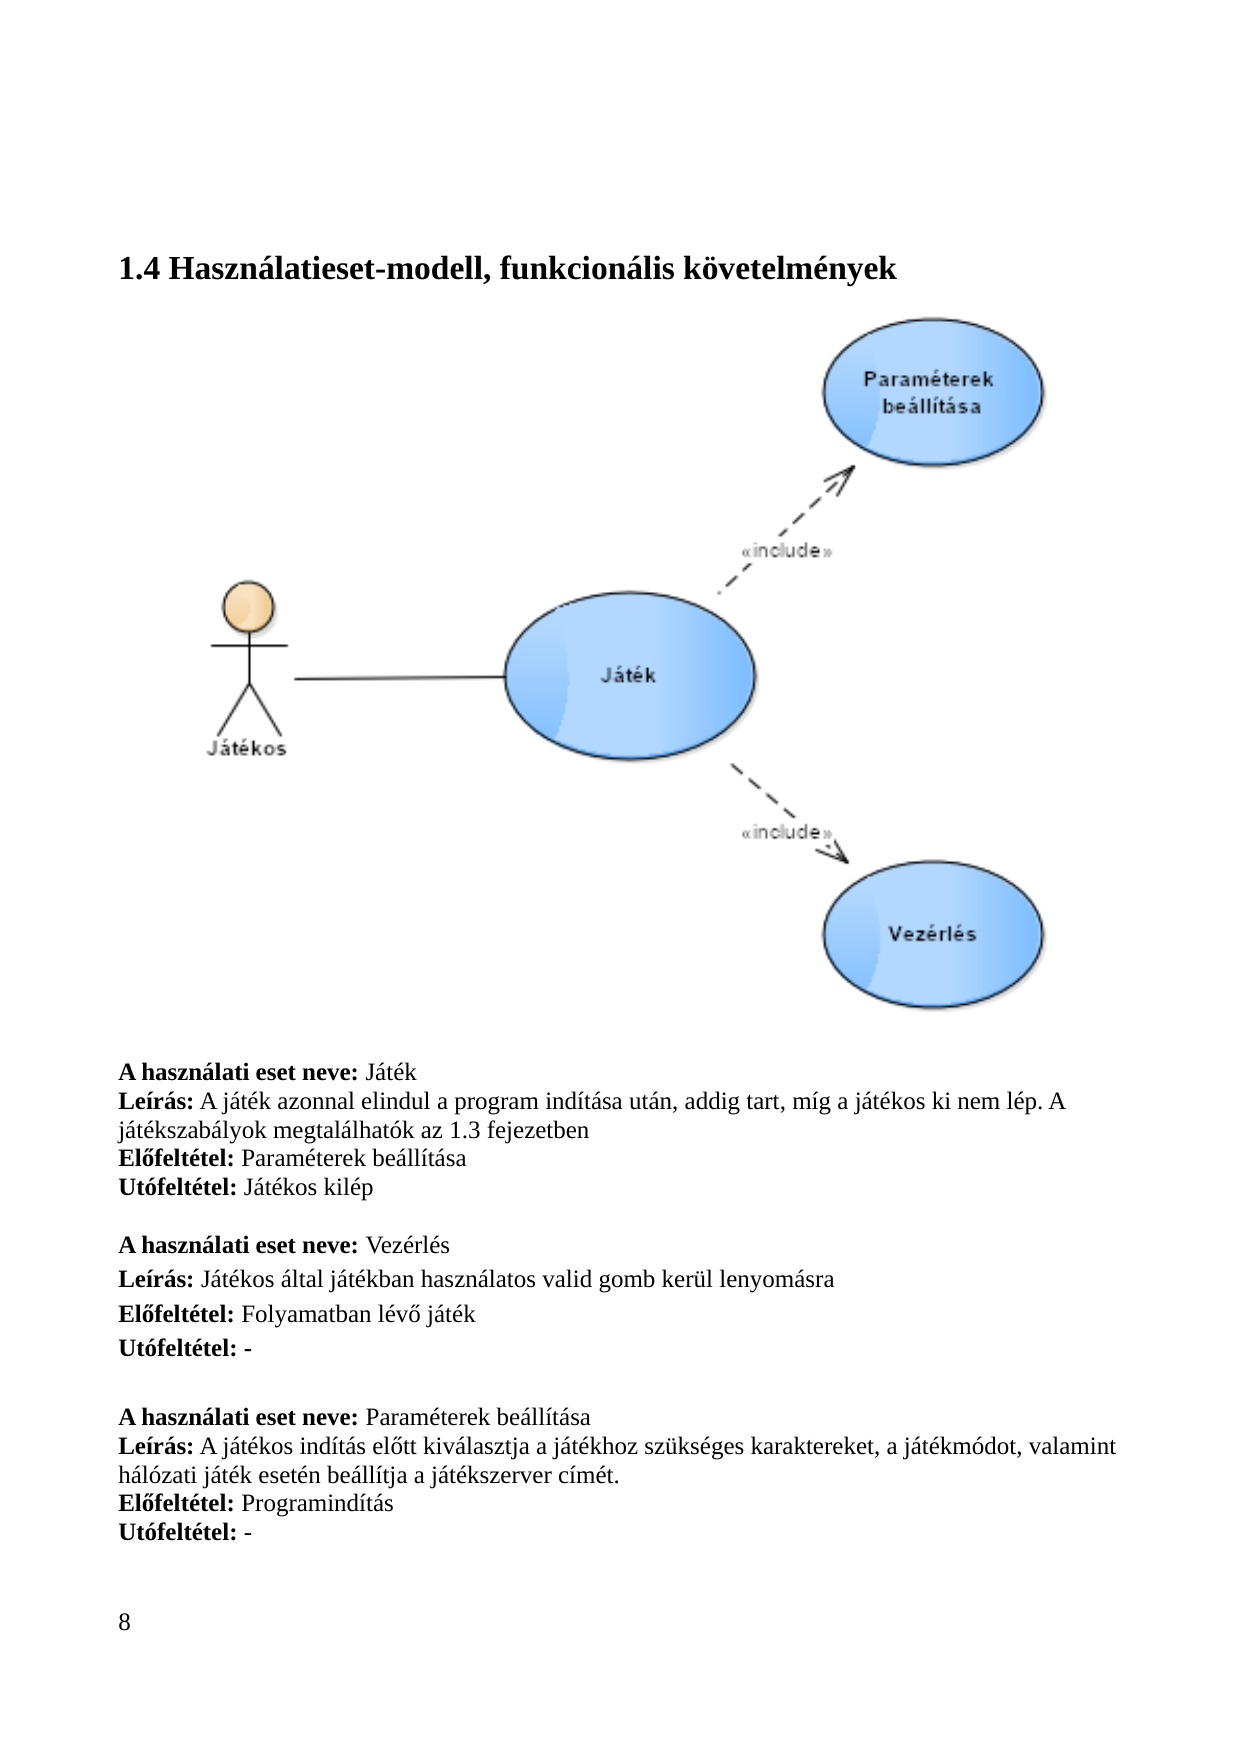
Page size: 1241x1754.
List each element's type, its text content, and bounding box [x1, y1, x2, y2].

text Előfeltétel: Programindítás [118, 1488, 1122, 1517]
text A használati eset neve: Paraméterek beállítása [118, 1402, 1122, 1431]
text Utófeltétel: - [118, 1333, 1122, 1362]
text A használati eset neve: Vezérlés [118, 1230, 1122, 1258]
text Utófeltétel: - [118, 1517, 1122, 1546]
text Leírás: Játékos által játékban használatos valid gomb kerül lenyomásra [118, 1264, 1122, 1293]
text A használati eset neve: Játék [118, 1057, 1122, 1086]
text Utófeltétel: Játékos kilép [118, 1172, 1122, 1201]
text Előfeltétel: Paraméterek beállítása [118, 1143, 1122, 1172]
text Leírás: A játékos indítás előtt kiválasztja a játékhoz szükséges karaktereket, a játékmódot, valamint hálózati játék esetén beállítja a játékszerver címét. [118, 1431, 1122, 1488]
text Leírás: A játék azonnal elindul a program indítása után, addig tart, míg a játékos ki nem lép. A játékszabályok megtalálhatók az 1.3 fejezetben [118, 1086, 1122, 1143]
subtitle 1.4 Használatieset-modell, funkcionális követelmények [118, 248, 1122, 287]
picture [176, 299, 1064, 1029]
text Előfeltétel: Folyamatban lévő játék [118, 1299, 1122, 1327]
